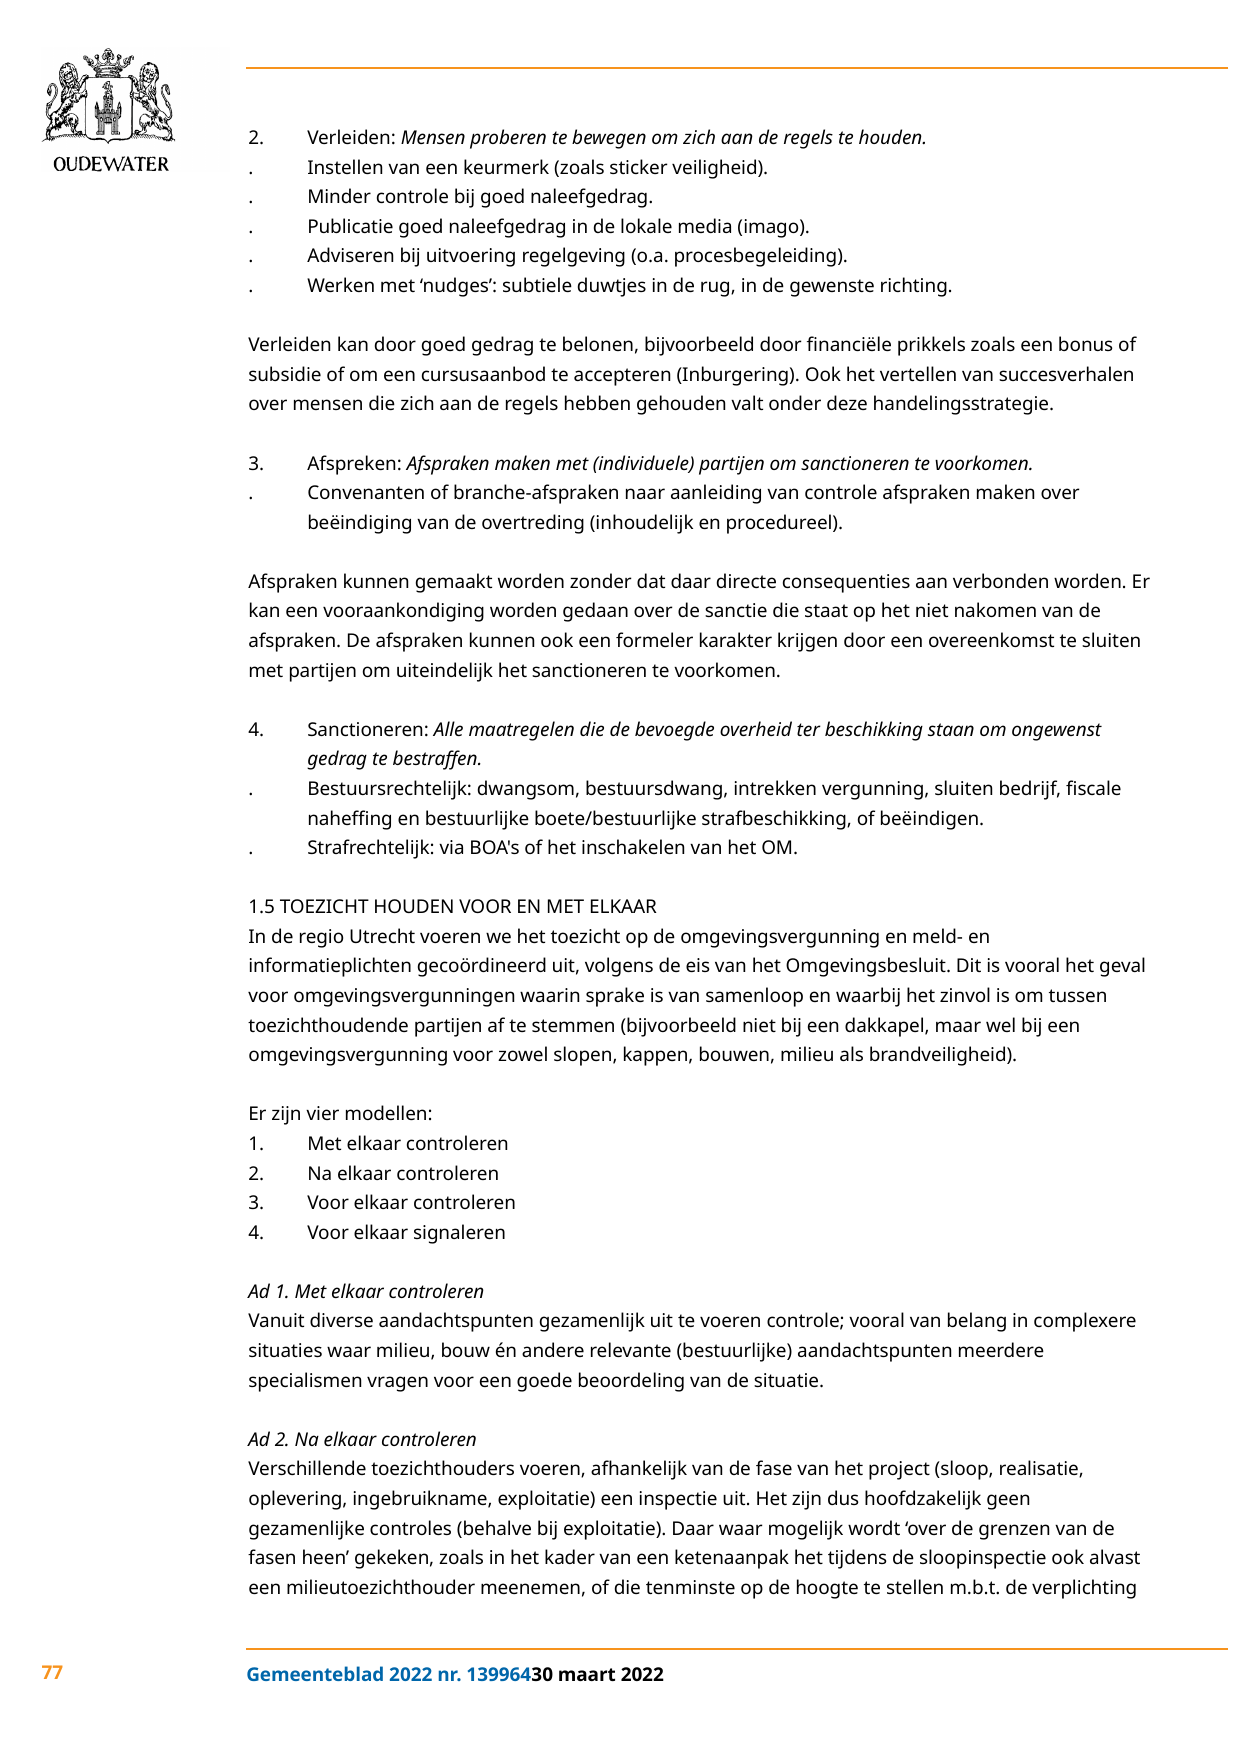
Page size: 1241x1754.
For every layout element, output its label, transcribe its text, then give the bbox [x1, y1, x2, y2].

list Voor elkaar signaleren [248, 1219, 1152, 1245]
list Bestuursrechtelijk: dwangsom, bestuursdwang, intrekken vergunning, sluiten bedrijf, fiscale naheffing en bestuurlijke boete/bestuurlijke strafbeschikking, of beëindigen. [248, 775, 1152, 831]
list Convenanten of branche-afspraken naar aanleiding van controle afspraken maken over beëindiging van de overtreding (inhoudelijk en procedureel). [248, 479, 1152, 535]
list Met elkaar controleren [248, 1130, 1152, 1156]
list Publicatie goed naleefgedrag in de lokale media (imago). [248, 213, 1152, 239]
list Sanctioneren: Alle maatregelen die de bevoegde overheid ter beschikking staan om ongewenst gedrag te bestraffen. [248, 716, 1152, 771]
list Werken met ‘nudges’: subtiele duwtjes in de rug, in de gewenste richting. [248, 272, 1152, 298]
text Verschillende toezichthouders voeren, afhankelijk van de fase van het project (sloop, realisatie, oplevering, ingebruikname, exploitatie) een inspectie uit. Het zijn dus hoofdzakelijk geen gezamenlijke controles (behalve bij exploitatie). Daar waar mogelijk wordt ‘over de grenzen van de fasen heen’ gekeken, zoals in het kader van een ketenaanpak het tijdens de sloopinspectie ook alvast een milieutoezichthouder meenemen, of die tenminste op de hoogte te stellen m.b.t. de verplichting [248, 1456, 1152, 1600]
picture [41, 47, 231, 172]
text 1.5 TOEZICHT HOUDEN VOOR EN MET ELKAAR [248, 893, 1152, 919]
text Afspraken kunnen gemaakt worden zonder dat daar directe consequenties aan verbonden worden. Er kan een vooraankondiging worden gedaan over de sanctie die staat op het niet nakomen van de afspraken. De afspraken kunnen ook een formeler karakter krijgen door een overeenkomst te sluiten met partijen om uiteindelijk het sanctioneren te voorkomen. [248, 568, 1152, 683]
list Voor elkaar controleren [248, 1189, 1152, 1215]
list Verleiden: Mensen proberen te bewegen om zich aan de regels te houden. [248, 124, 1152, 150]
text Verleiden kan door goed gedrag te belonen, bijvoorbeeld door financiële prikkels zoals een bonus of subsidie of om een cursus­aanbod te accepteren (Inburgering). Ook het vertellen van succesverhalen over mensen die zich aan de regels hebben gehouden valt onder deze handelingsstrategie. [248, 331, 1152, 416]
text In de regio Utrecht voeren we het toezicht op de omgevingsvergunning en meld- en informatieplichten gecoördineerd uit, volgens de eis van het Omgevingsbesluit. Dit is vooral het geval voor omgevingsvergunningen waarin sprake is van samenloop en waarbij het zinvol is om tussen toezichthoudende partijen af te stemmen (bijvoorbeeld niet bij een dakkapel, maar wel bij een omgevingsvergunning voor zowel slopen, kappen, bouwen, milieu als brandveiligheid). [248, 923, 1152, 1067]
text Ad 2. Na elkaar controleren [248, 1426, 1152, 1452]
text Ad 1. Met elkaar controleren [248, 1278, 1152, 1304]
list Strafrechtelijk: via BOA's of het inschakelen van het OM. [248, 834, 1152, 860]
list Instellen van een keurmerk (zoals sticker veiligheid). [248, 154, 1152, 180]
list Adviseren bij uitvoering regelgeving (o.a. procesbegeleiding). [248, 243, 1152, 268]
list Na elkaar controleren [248, 1160, 1152, 1186]
list Minder controle bij goed naleefgedrag. [248, 183, 1152, 209]
list Afspreken: Afspraken maken met (individuele) partijen om sanctioneren te voorkomen. [248, 450, 1152, 476]
text Vanuit diverse aandachtspunten gezamenlijk uit te voeren controle; vooral van belang in complexere situaties waar milieu, bouw én andere relevante (bestuurlijke) aandachtspunten meerdere specialismen vragen voor een goede beoorde­ling van de situatie. [248, 1308, 1152, 1393]
text Er zijn vier modellen: [248, 1101, 1152, 1126]
